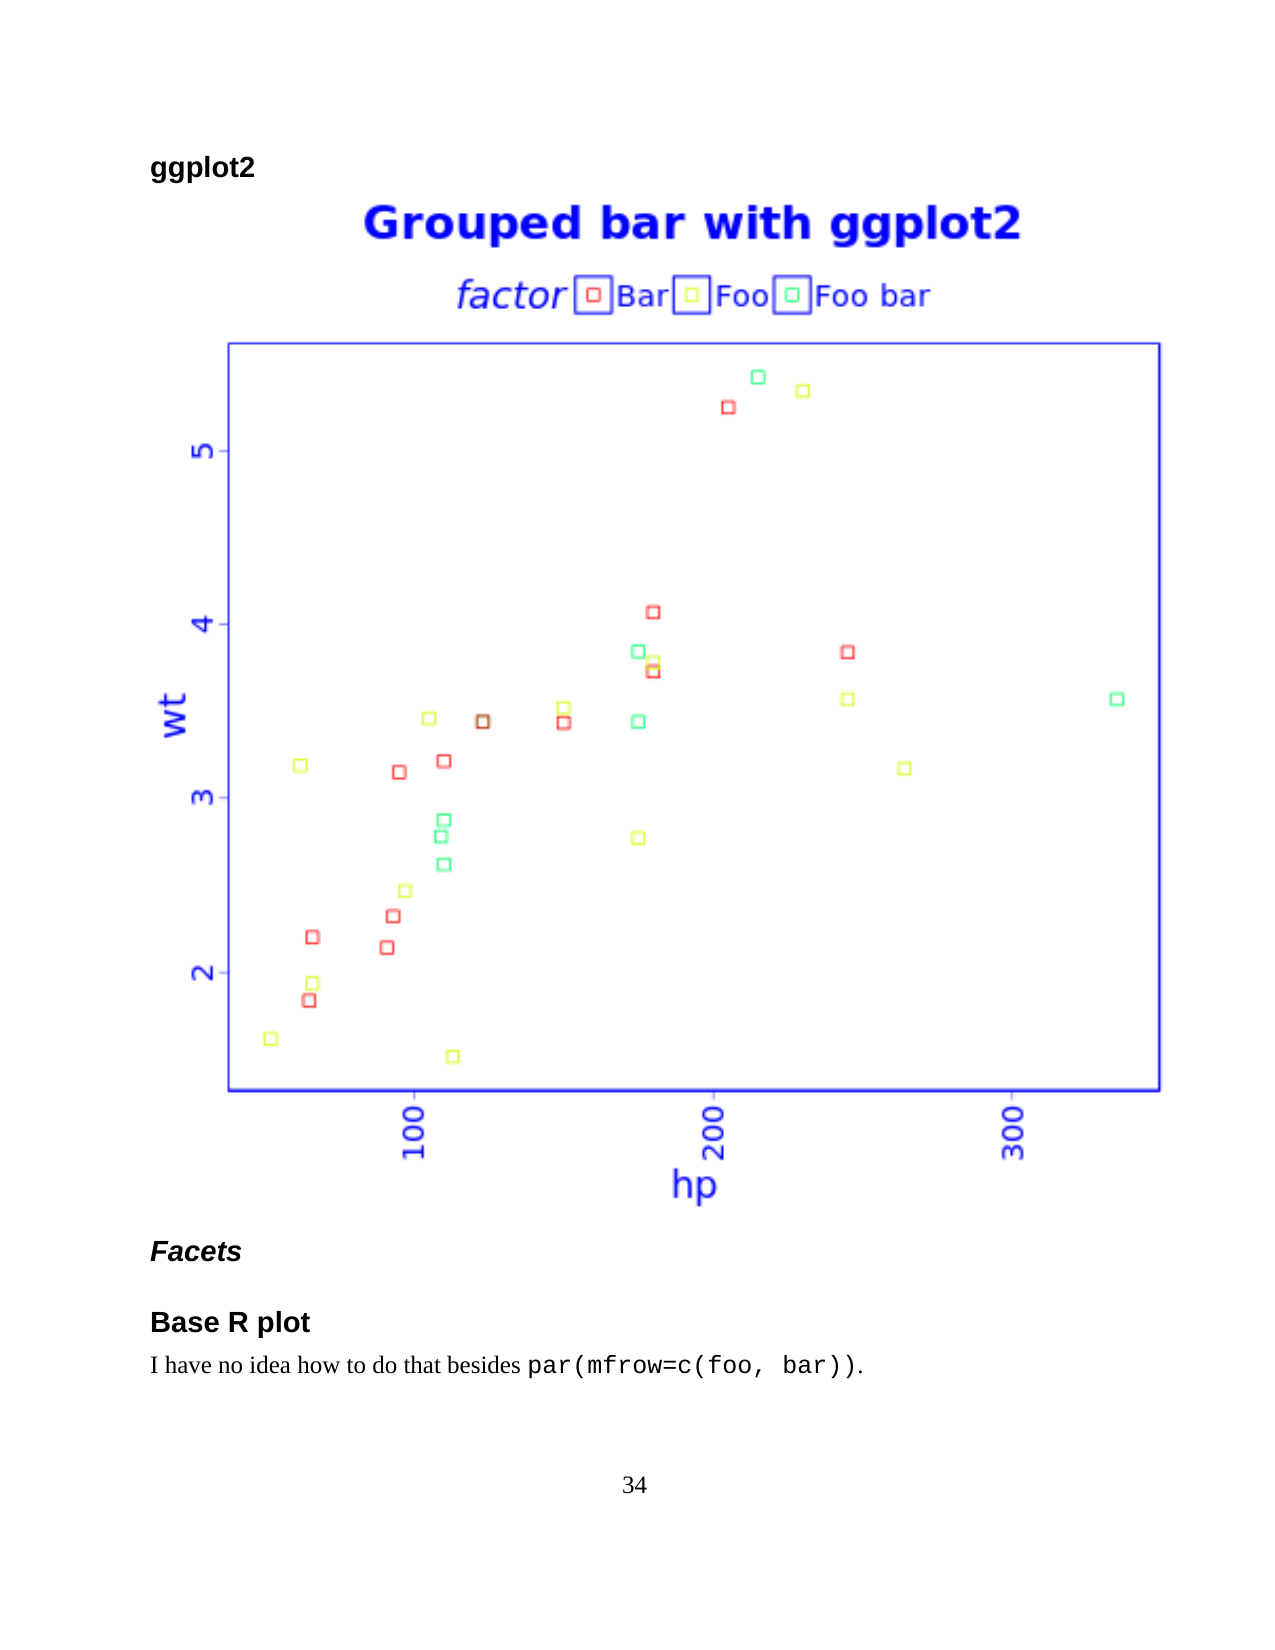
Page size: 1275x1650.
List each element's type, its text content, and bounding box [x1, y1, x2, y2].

subtitle Facets [150, 1233, 1125, 1267]
subtitle ggplot2 [150, 150, 1125, 183]
picture [150, 196, 1163, 1209]
subtitle Base R plot [150, 1304, 1125, 1338]
text I have no idea how to do that besides par(mfrow=c(foo, bar)). [150, 1351, 1125, 1381]
